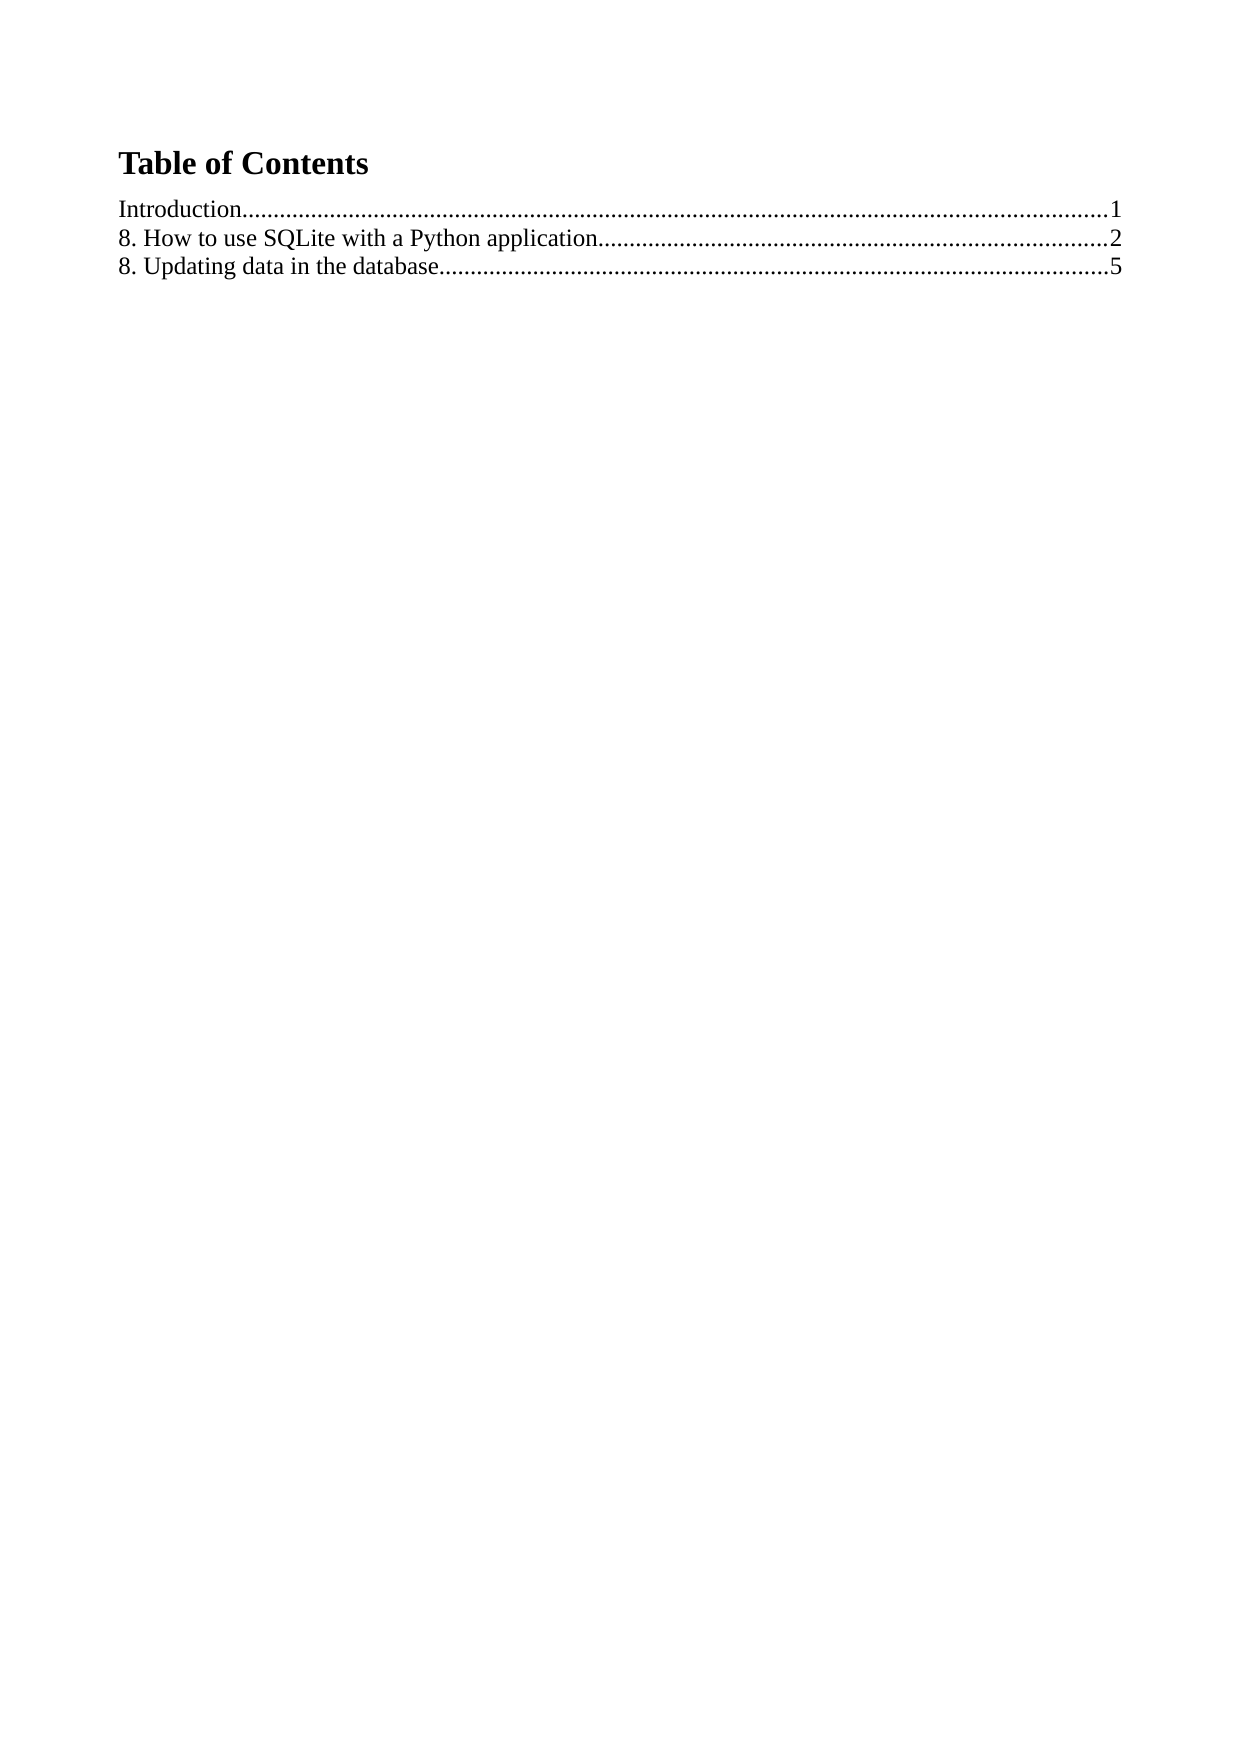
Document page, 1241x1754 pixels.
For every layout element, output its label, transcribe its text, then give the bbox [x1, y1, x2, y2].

subtitle Table of Contents [118, 143, 1122, 181]
text 8. Updating data in the database 5 [118, 251, 1122, 280]
text Introduction 1 [118, 194, 1122, 223]
text 8. How to use SQLite with a Python application 2 [118, 223, 1122, 251]
